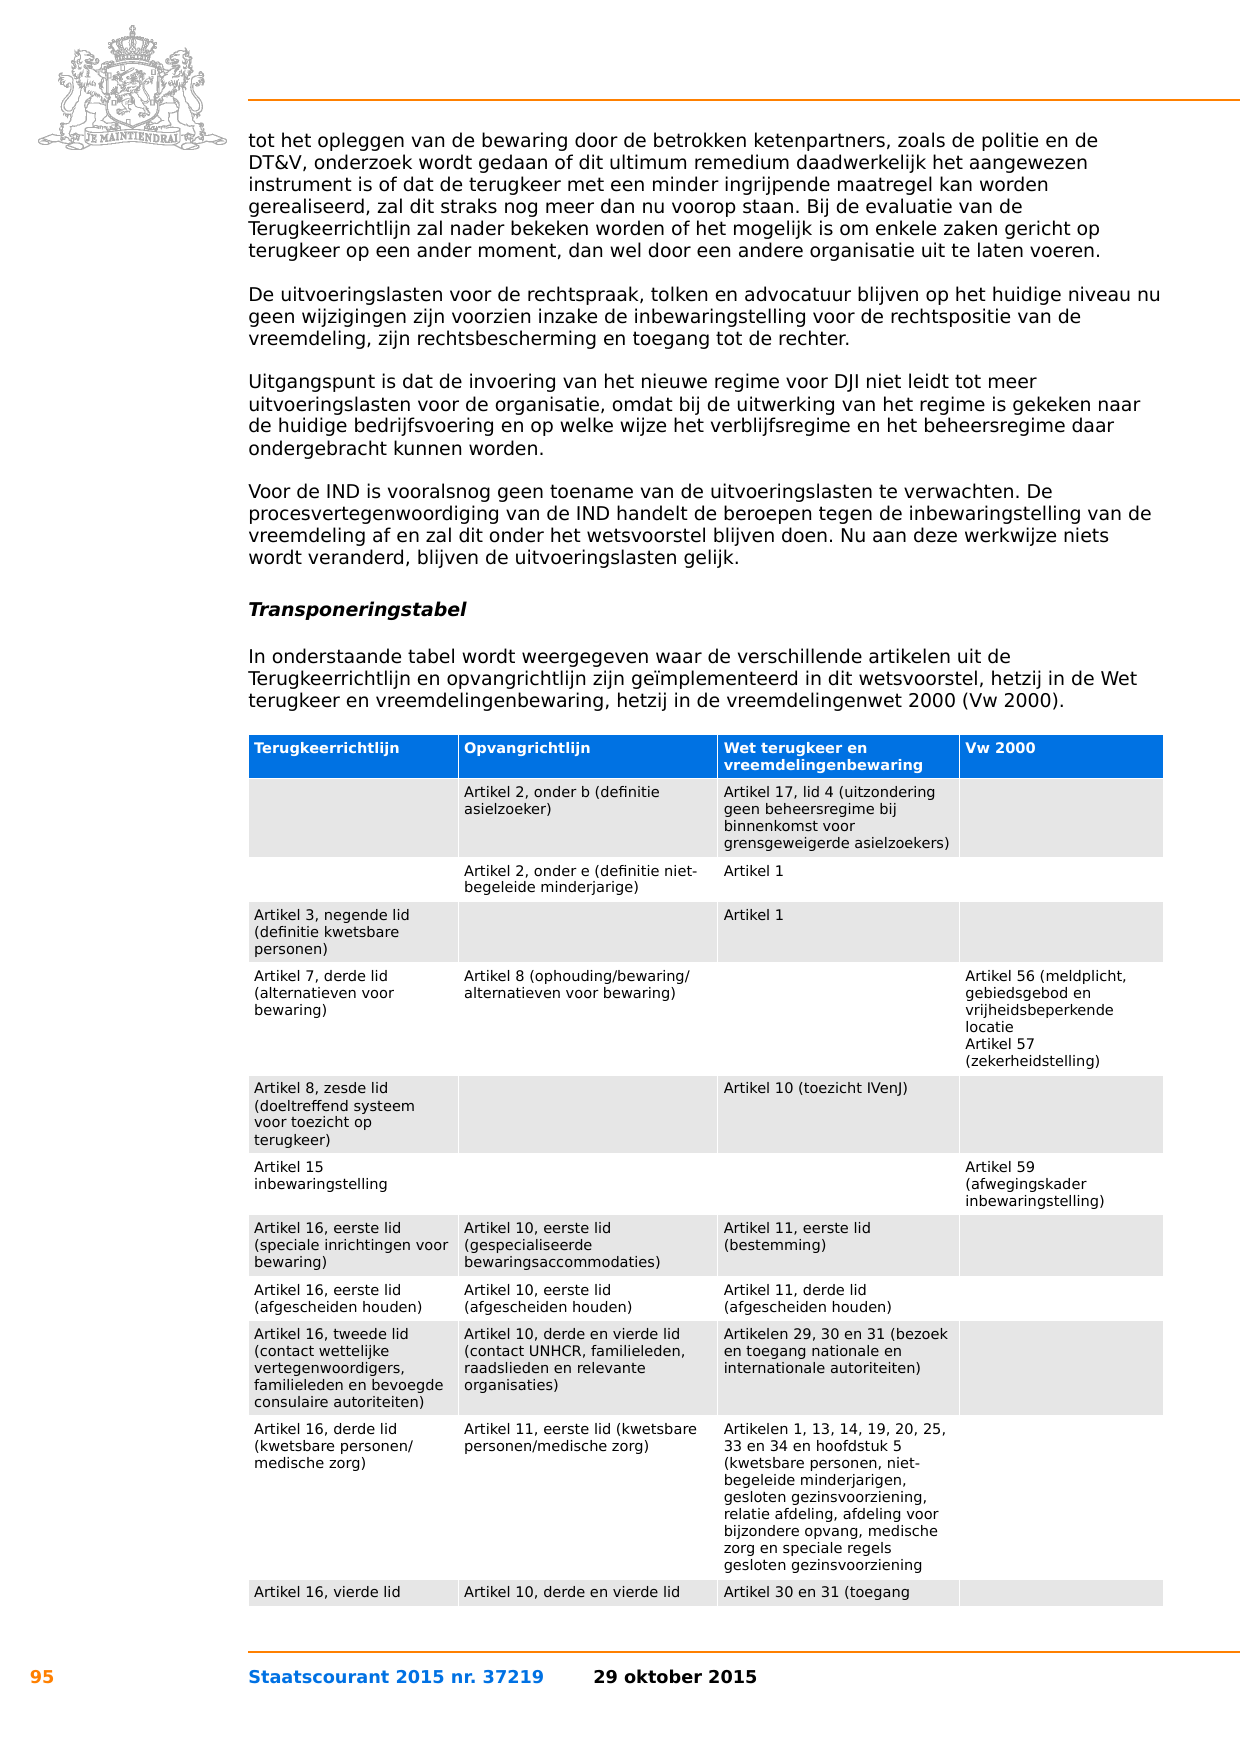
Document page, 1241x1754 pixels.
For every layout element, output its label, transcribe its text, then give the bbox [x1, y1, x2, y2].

table_header Wet terugkeer en vreemdelingenbewaring [718, 735, 959, 778]
table_cell Artikel 17, lid 4 (uitzondering geen beheersregime bij binnenkomst voor grensgeweigerde asielzoekers) [718, 779, 959, 857]
table_cell Artikel 15 inbewaringstelling [249, 1154, 458, 1214]
table_cell Artikel 16, vierde lid [249, 1580, 458, 1606]
table_cell Artikel 16, tweede lid (contact wettelijke vertegenwoordigers, familieleden en bevoegde consulaire autoriteiten) [249, 1321, 458, 1415]
text De uitvoeringslasten voor de rechtspraak, tolken en advocatuur blijven op het huidige niveau nu geen wijzigingen zijn voorzien inzake de inbewaringstelling voor de rechtspositie van de vreemdeling, zijn rechtsbescherming en toegang tot de rechter. [248, 284, 1163, 349]
picture [38, 25, 227, 150]
table_cell Artikel 56 (meldplicht, gebiedsgebod en vrijheidsbeperkende locatie Artikel 57 (zekerheidstelling) [960, 964, 1163, 1075]
table_cell Artikel 30 en 31 (toegang [718, 1580, 959, 1606]
table_cell Artikel 2, onder e (definitie niet-begeleide minderjarige) [459, 858, 717, 901]
table_header Terugkeerrichtlijn [249, 735, 458, 778]
table_cell [459, 902, 717, 962]
table_cell [459, 1076, 717, 1153]
table_cell [960, 1321, 1163, 1415]
table_cell Artikelen 1, 13, 14, 19, 20, 25, 33 en 34 en hoofdstuk 5 (kwetsbare personen, niet-begeleide minderjarigen, gesloten gezinsvoorziening, relatie afdeling, afdeling voor bijzondere opvang, medische zorg en speciale regels gesloten gezinsvoorziening [718, 1416, 959, 1579]
table_cell Artikel 3, negende lid (definitie kwetsbare personen) [249, 902, 458, 962]
table_cell [249, 779, 458, 857]
table_cell [960, 779, 1163, 857]
table_cell [718, 964, 959, 1075]
table_cell [960, 858, 1163, 901]
table_cell [960, 1416, 1163, 1579]
table_cell Artikel 10, eerste lid (afgescheiden houden) [459, 1277, 717, 1320]
text In onderstaande tabel wordt weergegeven waar de verschillende artikelen uit de Terugkeerrichtlijn en opvangrichtlijn zijn geïmplementeerd in dit wetsvoorstel, hetzij in de Wet terugkeer en vreemdelingenbewaring, hetzij in de vreemdelingenwet 2000 (Vw 2000). [248, 646, 1163, 712]
table_cell [249, 858, 458, 901]
table_cell [960, 1580, 1163, 1606]
table_cell [718, 1154, 959, 1214]
table_cell Artikel 1 [718, 902, 959, 962]
table_cell Artikel 11, eerste lid (bestemming) [718, 1215, 959, 1276]
table_cell [960, 902, 1163, 962]
table_cell Artikel 10, derde en vierde lid [459, 1580, 717, 1606]
table_cell [960, 1277, 1163, 1320]
table_cell Artikelen 29, 30 en 31 (bezoek en toegang nationale en internationale autoriteiten) [718, 1321, 959, 1415]
table_cell Artikel 11, derde lid (afgescheiden houden) [718, 1277, 959, 1320]
table_header Opvangrichtlijn [459, 735, 717, 778]
table_cell Artikel 8 (ophouding/bewaring/ alternatieven voor bewaring) [459, 964, 717, 1075]
table_cell [960, 1076, 1163, 1153]
table_cell Artikel 2, onder b (definitie asielzoeker) [459, 779, 717, 857]
table_cell Artikel 16, eerste lid (afgescheiden houden) [249, 1277, 458, 1320]
table_cell Artikel 8, zesde lid (doeltreffend systeem voor toezicht op terugkeer) [249, 1076, 458, 1153]
table_cell Artikel 11, eerste lid (kwetsbare personen/medische zorg) [459, 1416, 717, 1579]
table_cell Artikel 10, derde en vierde lid (contact UNHCR, familieleden, raadslieden en relevante organisaties) [459, 1321, 717, 1415]
text Uitgangspunt is dat de invoering van het nieuwe regime voor DJI niet leidt tot meer uitvoeringslasten voor de organisatie, omdat bij de uitwerking van het regime is gekeken naar de huidige bedrijfsvoering en op welke wijze het verblijfsregime en het beheersregime daar ondergebracht kunnen worden. [248, 371, 1163, 459]
text tot het opleggen van de bewaring door de betrokken ketenpartners, zoals de politie en de DT&V, onderzoek wordt gedaan of dit ultimum remedium daadwerkelijk het aangewezen instrument is of dat de terugkeer met een minder ingrijpende maatregel kan worden gerealiseerd, zal dit straks nog meer dan nu voorop staan. Bij de evaluatie van de Terugkeerrichtlijn zal nader bekeken worden of het mogelijk is om enkele zaken gericht op terugkeer op een ander moment, dan wel door een andere organisatie uit te laten voeren. [248, 130, 1163, 262]
table_cell Artikel 10 (toezicht IVenJ) [718, 1076, 959, 1153]
table_cell [459, 1154, 717, 1214]
text Voor de IND is vooralsnog geen toename van de uitvoeringslasten te verwachten. De procesvertegenwoordiging van de IND handelt de beroepen tegen de inbewaringstelling van de vreemdeling af en zal dit onder het wetsvoorstel blijven doen. Nu aan deze werkwijze niets wordt veranderd, blijven de uitvoeringslasten gelijk. [248, 481, 1163, 569]
table_cell Artikel 59 (afwegingskader inbewaringstelling) [960, 1154, 1163, 1214]
table_cell Artikel 16, eerste lid (speciale inrichtingen voor bewaring) [249, 1215, 458, 1276]
table_cell Artikel 16, derde lid (kwetsbare personen/ medische zorg) [249, 1416, 458, 1579]
table_cell [960, 1215, 1163, 1276]
subtitle Transponeringstabel [248, 599, 1163, 621]
table_cell Artikel 1 [718, 858, 959, 901]
table_cell Artikel 7, derde lid (alternatieven voor bewaring) [249, 964, 458, 1075]
table_header Vw 2000 [960, 735, 1163, 778]
table_cell Artikel 10, eerste lid (gespecialiseerde bewaringsaccommodaties) [459, 1215, 717, 1276]
